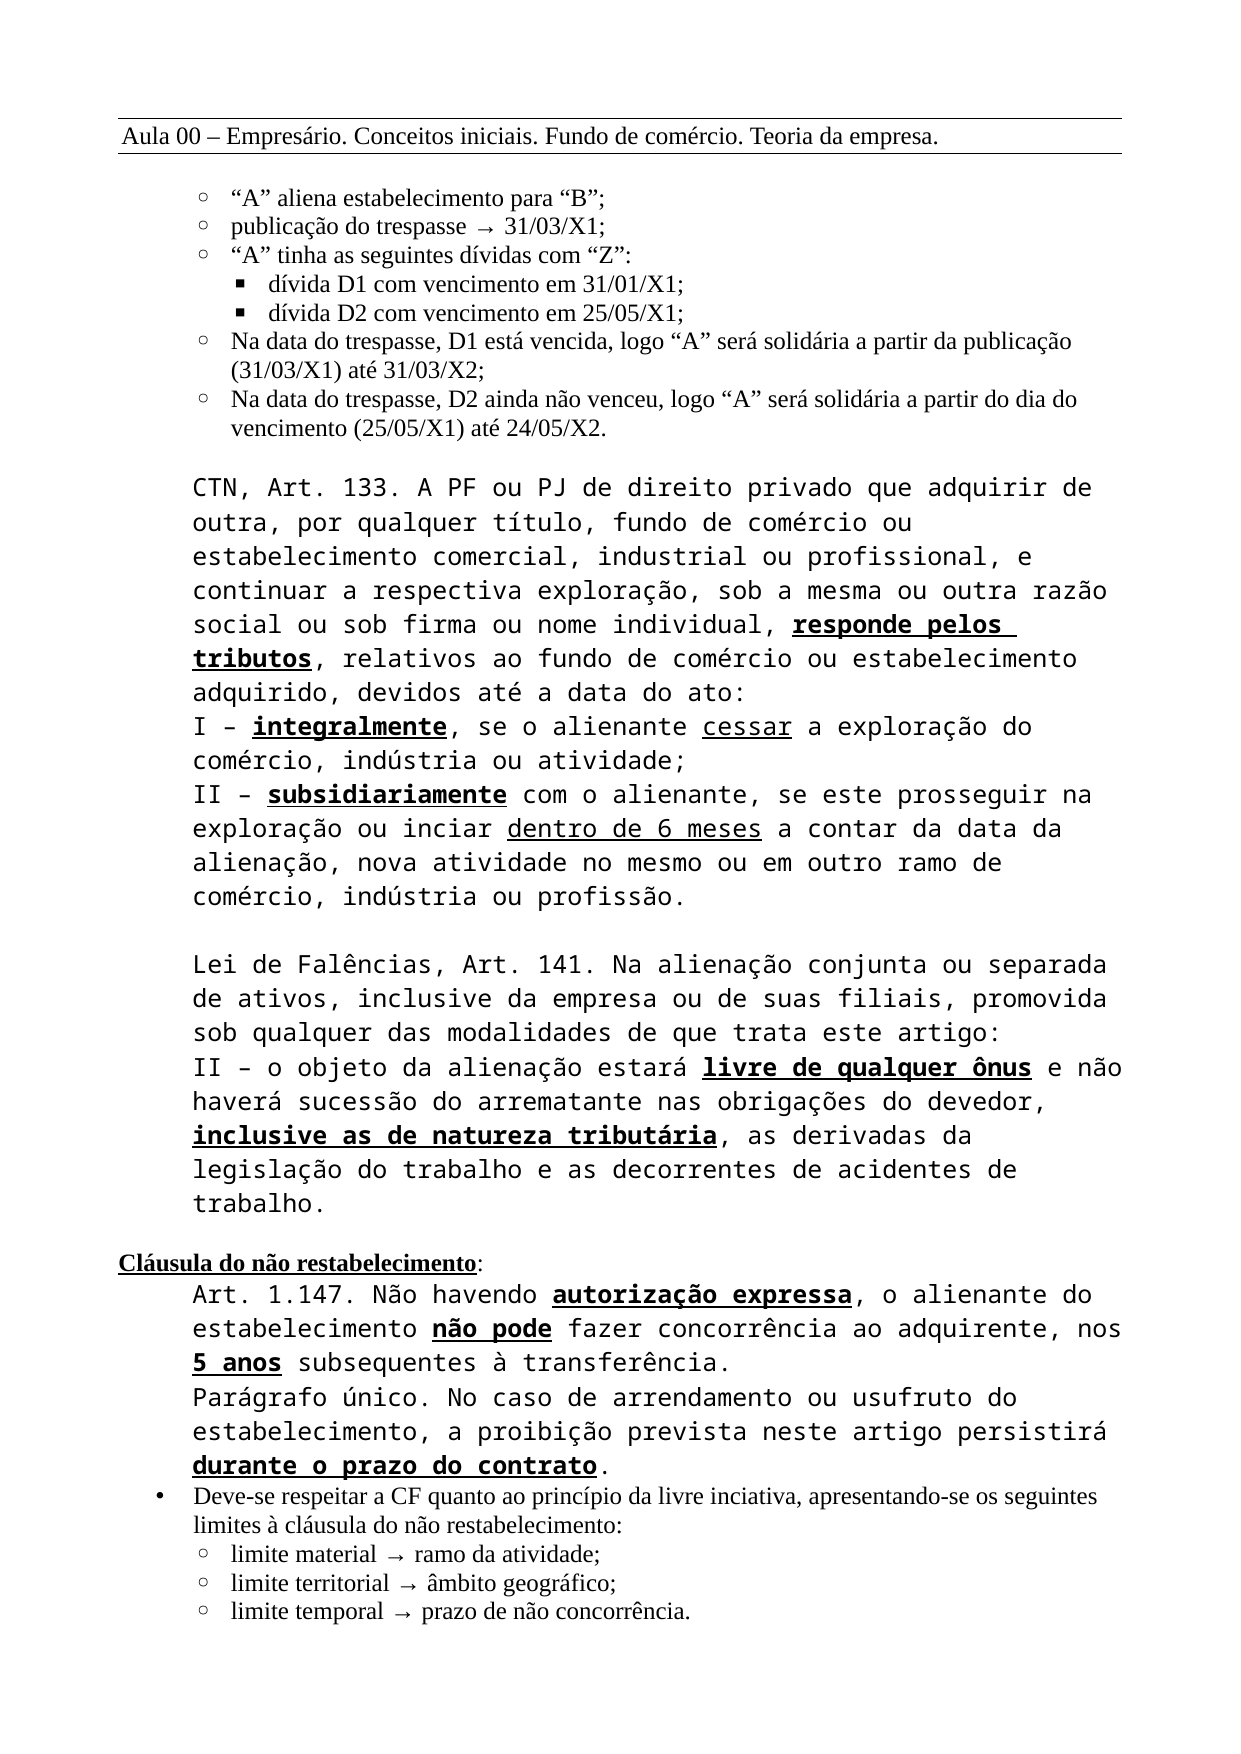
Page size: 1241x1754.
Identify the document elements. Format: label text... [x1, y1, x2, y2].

list limite material → ramo da atividade; [193, 1539, 1122, 1568]
text Art. 1.147. Não havendo autorização expressa, o alienante do estabelecimento não pode fazer concorrência ao adquirente, nos 5 anos subsequentes à transferência. [192, 1277, 1122, 1379]
list limite temporal → prazo de não concorrência. [193, 1596, 1122, 1625]
list dívida D1 com vencimento em 31/01/X1; [231, 269, 1122, 298]
text Cláusula do não restabelecimento: [118, 1248, 1122, 1277]
text I – integralmente, se o alienante cessar a exploração do comércio, indústria ou atividade; [192, 708, 1122, 777]
list dívida D2 com vencimento em 25/05/X1; [231, 298, 1122, 326]
list limite territorial → âmbito geográfico; [193, 1568, 1122, 1596]
text II – subsidiariamente com o alienante, se este prosseguir na exploração ou inciar dentro de 6 meses a contar da data da alienação, nova atividade no mesmo ou em outro ramo de comércio, indústria ou profissão. [192, 777, 1122, 913]
list publicação do trespasse → 31/03/X1; [193, 211, 1122, 240]
list Na data do trespasse, D2 ainda não venceu, logo “A” será solidária a partir do dia do vencimento (25/05/X1) até 24/05/X2. [193, 384, 1122, 441]
text Parágrafo único. No caso de arrendamento ou usufruto do estabelecimento, a proibição prevista neste artigo persistirá durante o prazo do contrato. [192, 1379, 1122, 1481]
list “A” tinha as seguintes dívidas com “Z”: [193, 240, 1122, 269]
text Lei de Falências, Art. 141. Na alienação conjunta ou separada de ativos, inclusive da empresa ou de suas filiais, promovida sob qualquer das modalidades de que trata este artigo: [192, 947, 1122, 1049]
list Deve-se respeitar a CF quanto ao princípio da livre inciativa, apresentando-se os seguintes limites à cláusula do não restabelecimento: [156, 1481, 1122, 1539]
text II – o objeto da alienação estará livre de qualquer ônus e não haverá sucessão do arrematante nas obrigações do devedor, inclusive as de natureza tributária, as derivadas da legislação do trabalho e as decorrentes de acidentes de trabalho. [192, 1049, 1122, 1219]
text CTN, Art. 133. A PF ou PJ de direito privado que adquirir de outra, por qualquer título, fundo de comércio ou estabelecimento comercial, industrial ou profissional, e continuar a respectiva exploração, sob a mesma ou outra razão social ou sob firma ou nome individual, responde pelos tributos, relativos ao fundo de comércio ou estabelecimento adquirido, devidos até a data do ato: [192, 470, 1122, 708]
list “A” aliena estabelecimento para “B”; [193, 183, 1122, 211]
list Na data do trespasse, D1 está vencida, logo “A” será solidária a partir da publicação (31/03/X1) até 31/03/X2; [193, 326, 1122, 384]
